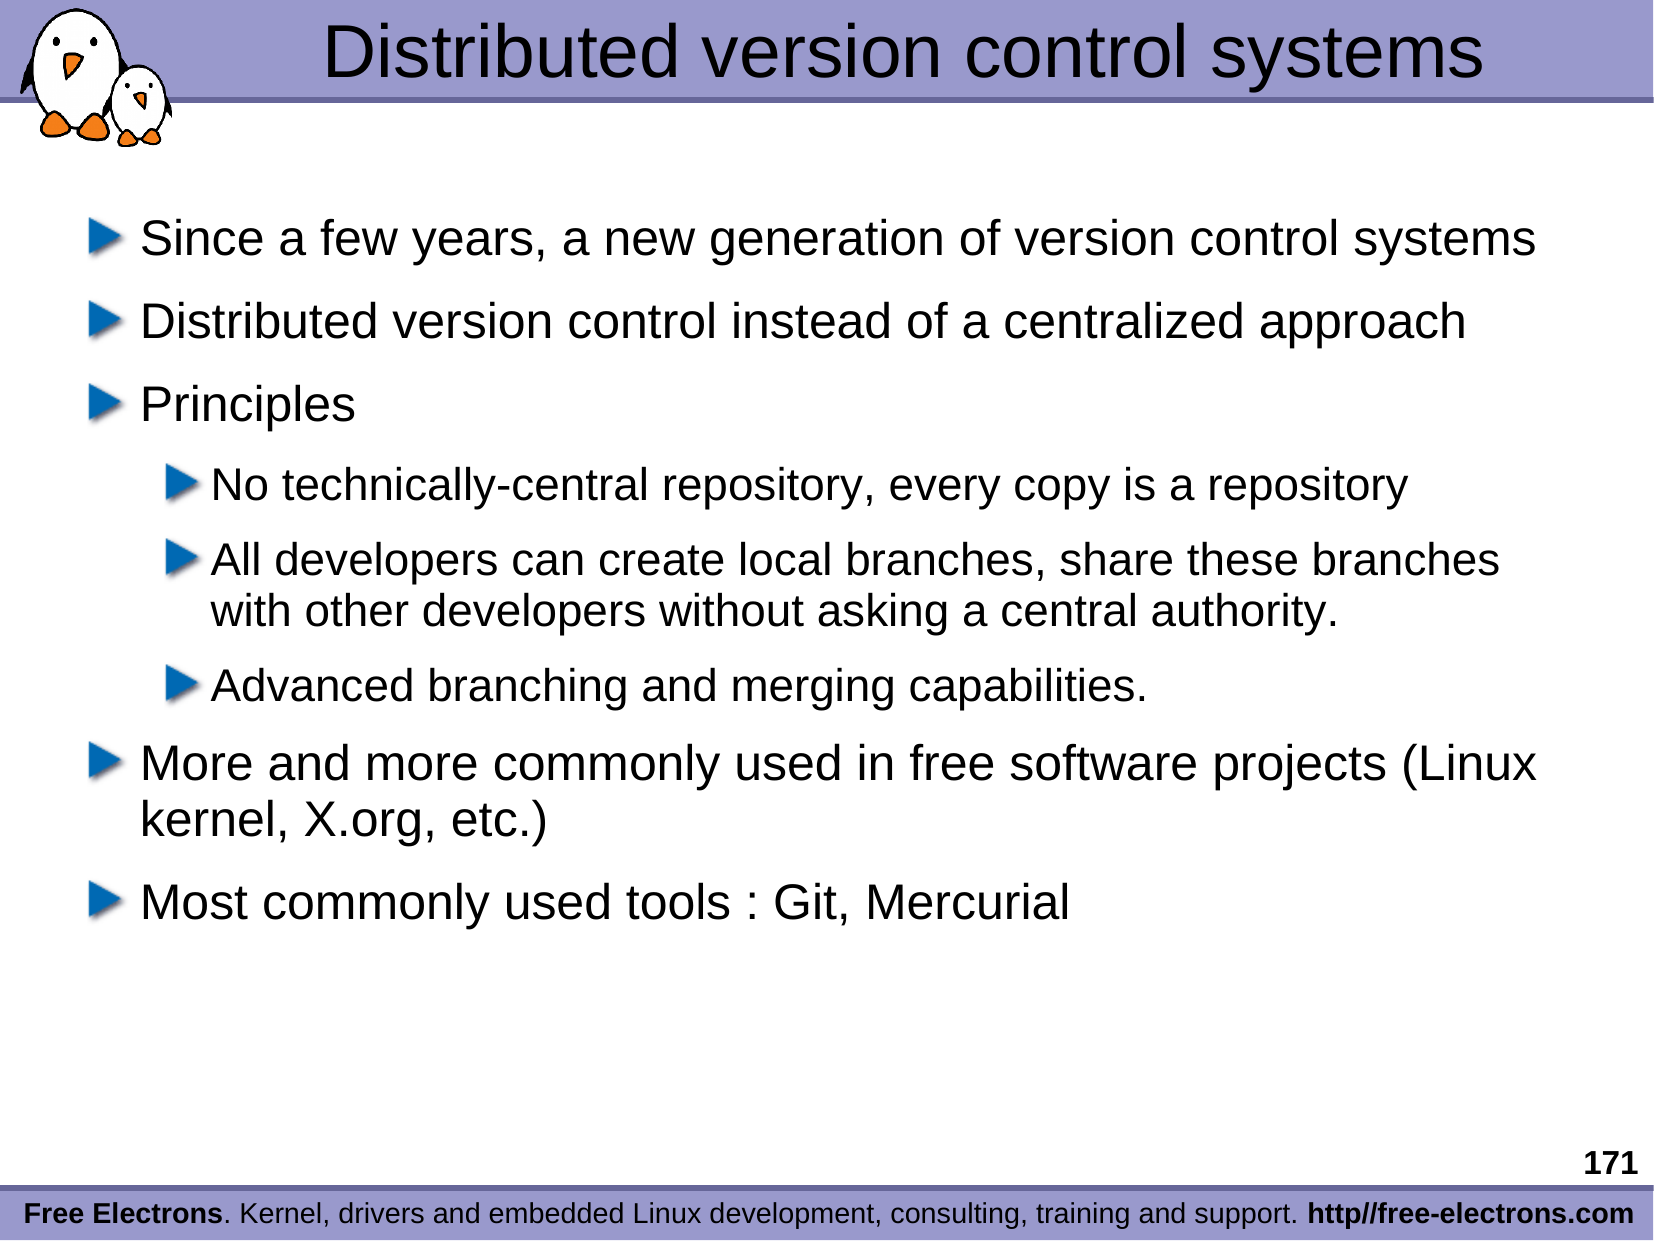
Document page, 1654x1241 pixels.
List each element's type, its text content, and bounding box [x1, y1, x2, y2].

list Since a few years, a new generation of version control systems Distributed version control instead of a centralized approach Principles No technically-central repository, every copy is a repository All developers can create local branches, share these branches with other developers without asking a central authority. Advanced branching and merging capabilities. More and more commonly used in free software projects (Linux kernel, X.org, etc.) Most commonly used tools : Git, Mercurial [68, 210, 1592, 1127]
title Distributed version control systems [178, 4, 1631, 98]
picture [20, 8, 172, 147]
